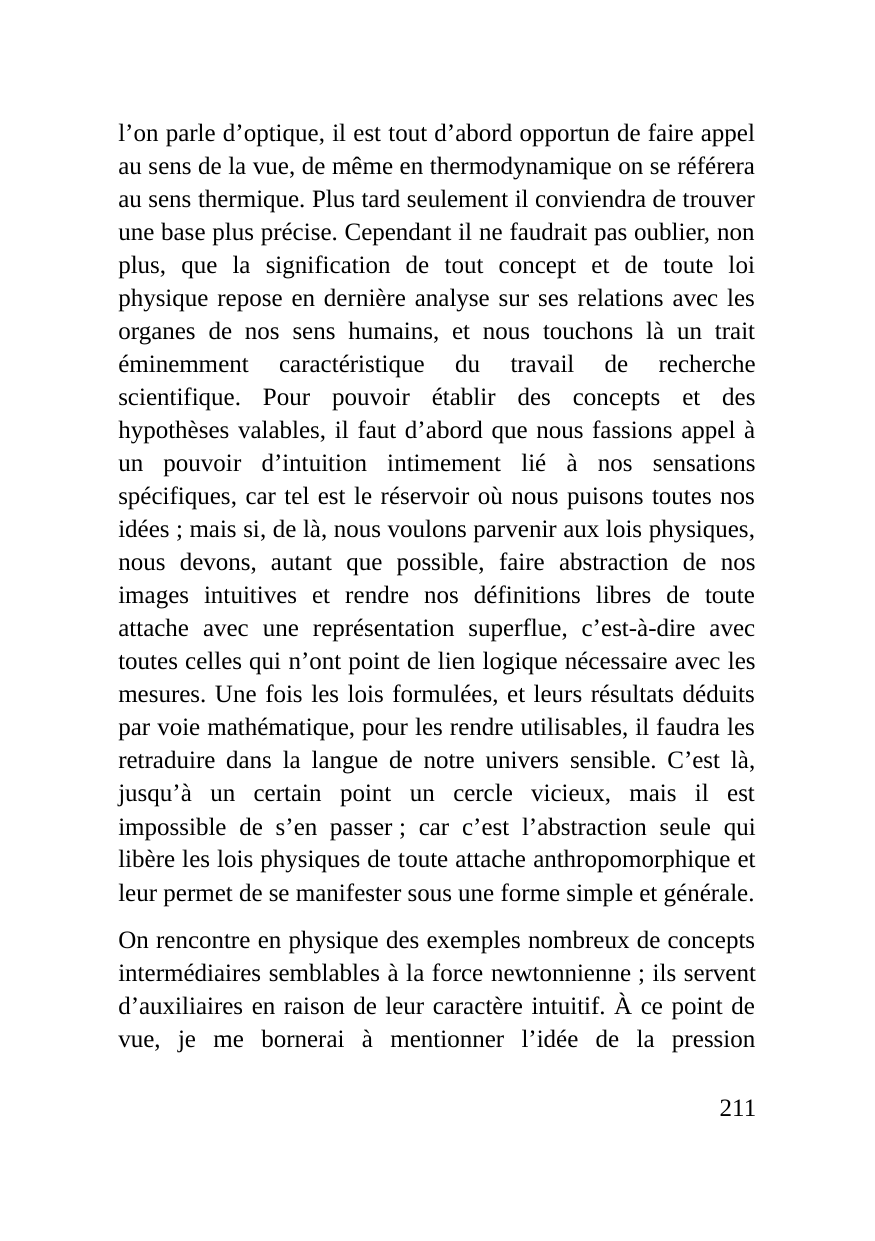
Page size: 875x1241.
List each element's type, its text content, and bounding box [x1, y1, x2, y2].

text l’on parle d’optique, il est tout d’abord opportun de faire appel au sens de la vue, de même en thermodynamique on se référera au sens thermique. Plus tard seulement il conviendra de trouver une base plus précise. Cependant il ne faudrait pas oublier, non plus, que la signification de tout concept et de toute loi physique repose en dernière analyse sur ses relations avec les organes de nos sens humains, et nous touchons là un trait éminemment caractéristique du travail de recherche scientifique. Pour pouvoir établir des concepts et des hypothèses valables, il faut d’abord que nous fassions appel à un pouvoir d’intuition intimement lié à nos sensations spécifiques, car tel est le réservoir où nous puisons toutes nos idées ; mais si, de là, nous voulons parvenir aux lois physiques, nous devons, autant que possible, faire abstraction de nos images intuitives et rendre nos définitions libres de toute attache avec une représentation superflue, c’est-à-dire avec toutes celles qui n’ont point de lien logique nécessaire avec les mesures. Une fois les lois formulées, et leurs résultats déduits par voie mathématique, pour les rendre utilisables, il faudra les retraduire dans la langue de notre univers sensible. C’est là, jusqu’à un certain point un cercle vicieux, mais il est impossible de s’en passer ; car c’est l’abstraction seule qui libère les lois physiques de toute attache anthropomorphique et leur permet de se manifester sous une forme simple et générale. [118, 118, 756, 906]
text On rencontre en physique des exemples nombreux de concepts intermédiaires semblables à la force newtonnienne ; ils servent d’auxiliaires en raison de leur caractère intuitif. À ce point de vue, je me bornerai à mentionner l’idée de la pression [118, 925, 756, 1053]
